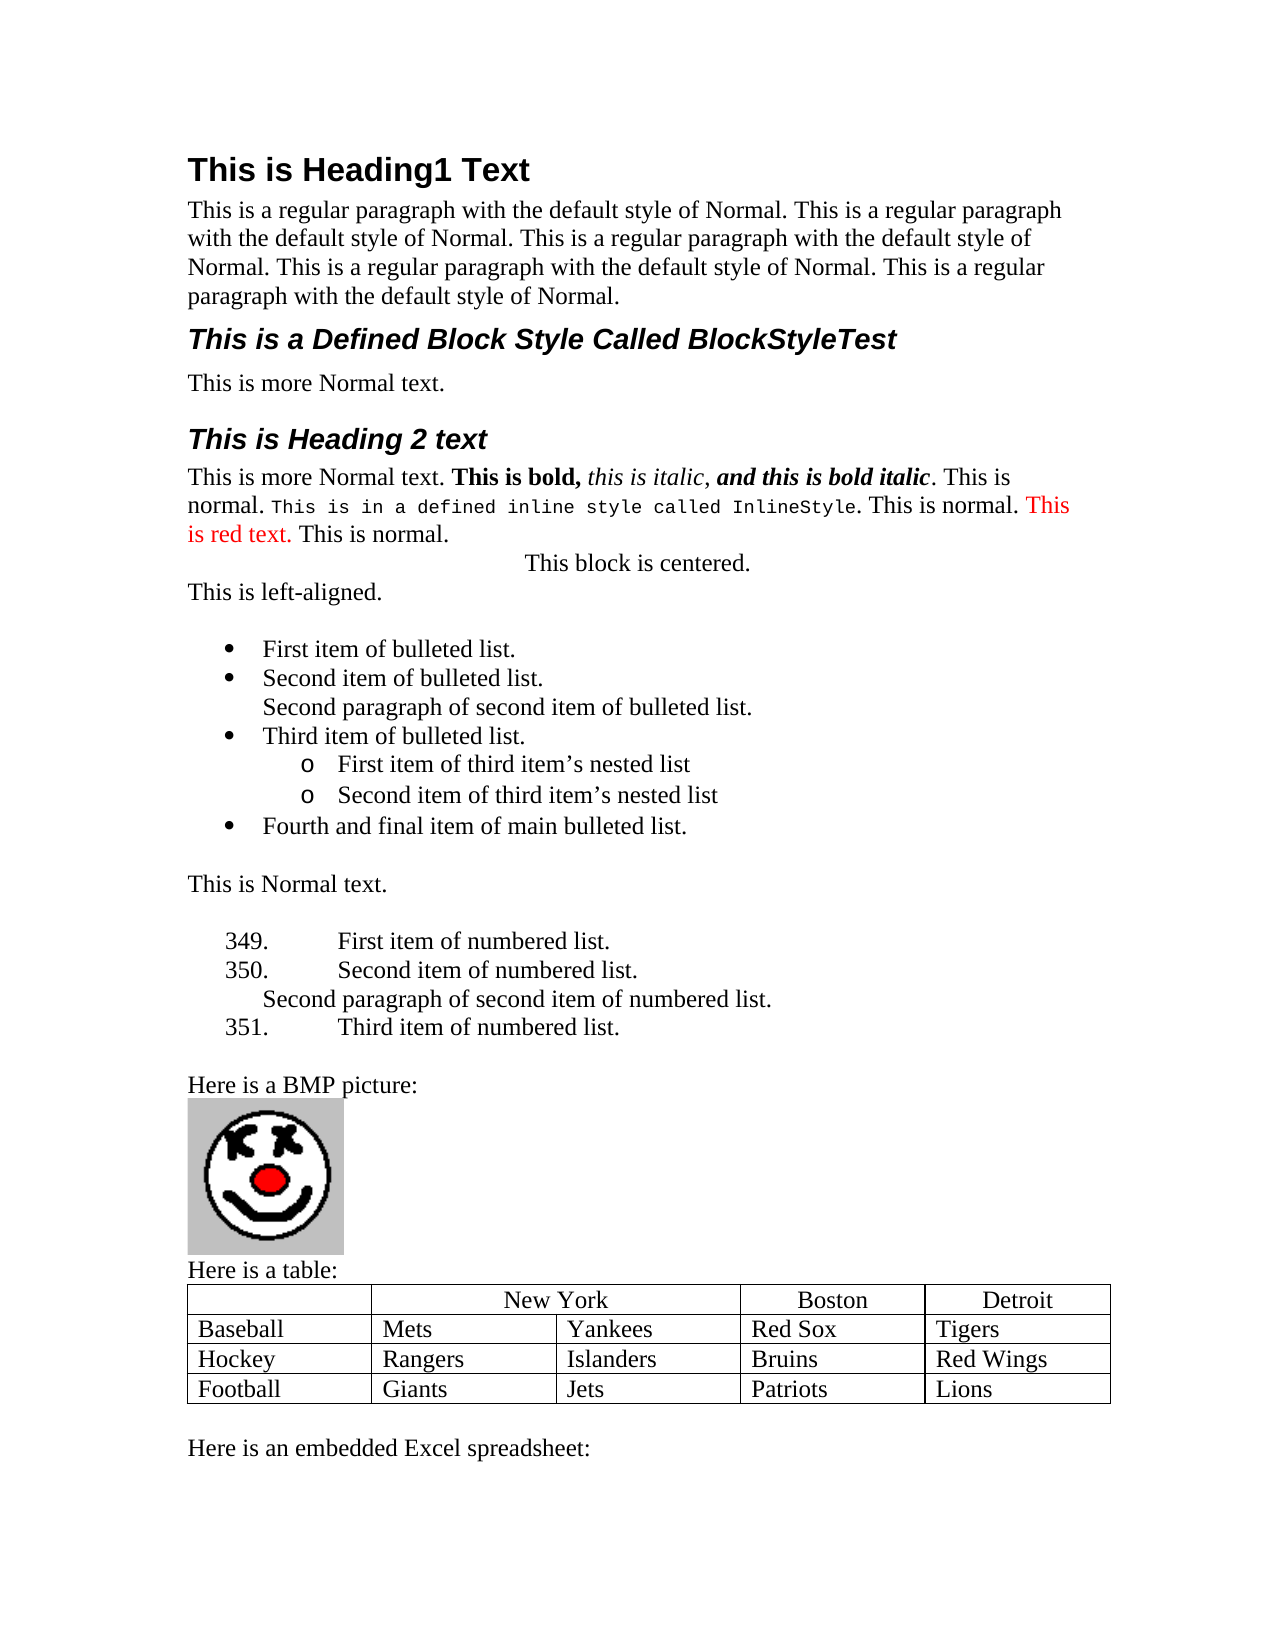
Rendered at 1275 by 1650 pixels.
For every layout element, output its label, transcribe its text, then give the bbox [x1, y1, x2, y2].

text This is more Normal text. [187, 368, 1087, 397]
text Second paragraph of second item of numbered list. [262, 984, 1087, 1012]
table_cell Mets [372, 1315, 556, 1343]
text This is a Defined Block Style Called BlockStyleTest [187, 322, 1087, 356]
table_cell Bruins [741, 1344, 924, 1373]
text Here is a BMP picture: [187, 1070, 1087, 1099]
text This block is centered. [187, 548, 1087, 577]
text Second paragraph of second item of bulleted list. [262, 692, 1087, 721]
list First item of bulleted list. [225, 634, 1087, 663]
table_header [188, 1285, 371, 1313]
text This is Normal text. [187, 869, 1087, 897]
text This is a regular paragraph with the default style of Normal. This is a regular paragraph with the default style of Normal. This is a regular paragraph with the default style of Normal. This is a regular paragraph with the default style of Normal. This is a regular paragraph with the default style of Normal. [187, 195, 1087, 310]
table_cell Rangers [372, 1344, 556, 1373]
table_cell Hockey [188, 1344, 371, 1373]
table_cell Giants [372, 1374, 556, 1403]
table_cell Yankees [557, 1315, 740, 1343]
table_cell Jets [557, 1374, 740, 1403]
table_cell Red Wings [926, 1344, 1110, 1373]
list First item of numbered list. [225, 926, 1087, 955]
table_cell Lions [926, 1374, 1110, 1403]
table_cell Football [188, 1374, 371, 1403]
table_cell Red Sox [741, 1315, 924, 1343]
text Here is a table: [187, 1255, 1087, 1284]
list Second item of bulleted list. [225, 663, 1087, 692]
table_header Detroit [926, 1285, 1110, 1313]
list Third item of numbered list. [225, 1012, 1087, 1041]
list Fourth and final item of main bulleted list. [225, 811, 1087, 840]
table_cell Tigers [926, 1315, 1110, 1343]
text This is left-aligned. [187, 577, 1087, 606]
text Here is an embedded Excel spreadsheet: [187, 1433, 1087, 1461]
table_header Boston [741, 1285, 924, 1313]
list Third item of bulleted list. [225, 721, 1087, 749]
list Second item of third item’s nested list [300, 780, 1087, 811]
subtitle This is Heading1 Text [187, 150, 1087, 188]
list First item of third item’s nested list [300, 749, 1087, 780]
list Second item of numbered list. [225, 955, 1087, 984]
table_cell Baseball [188, 1315, 371, 1343]
table_header New York [372, 1285, 740, 1313]
table_cell Islanders [557, 1344, 740, 1373]
text This is more Normal text. This is bold, this is italic, and this is bold italic. This is normal. This is in a defined inline style called InlineStyle. This is normal. This is red text. This is normal. [187, 462, 1087, 548]
subtitle This is Heading 2 text [187, 422, 1087, 456]
table_cell Patriots [741, 1374, 924, 1403]
